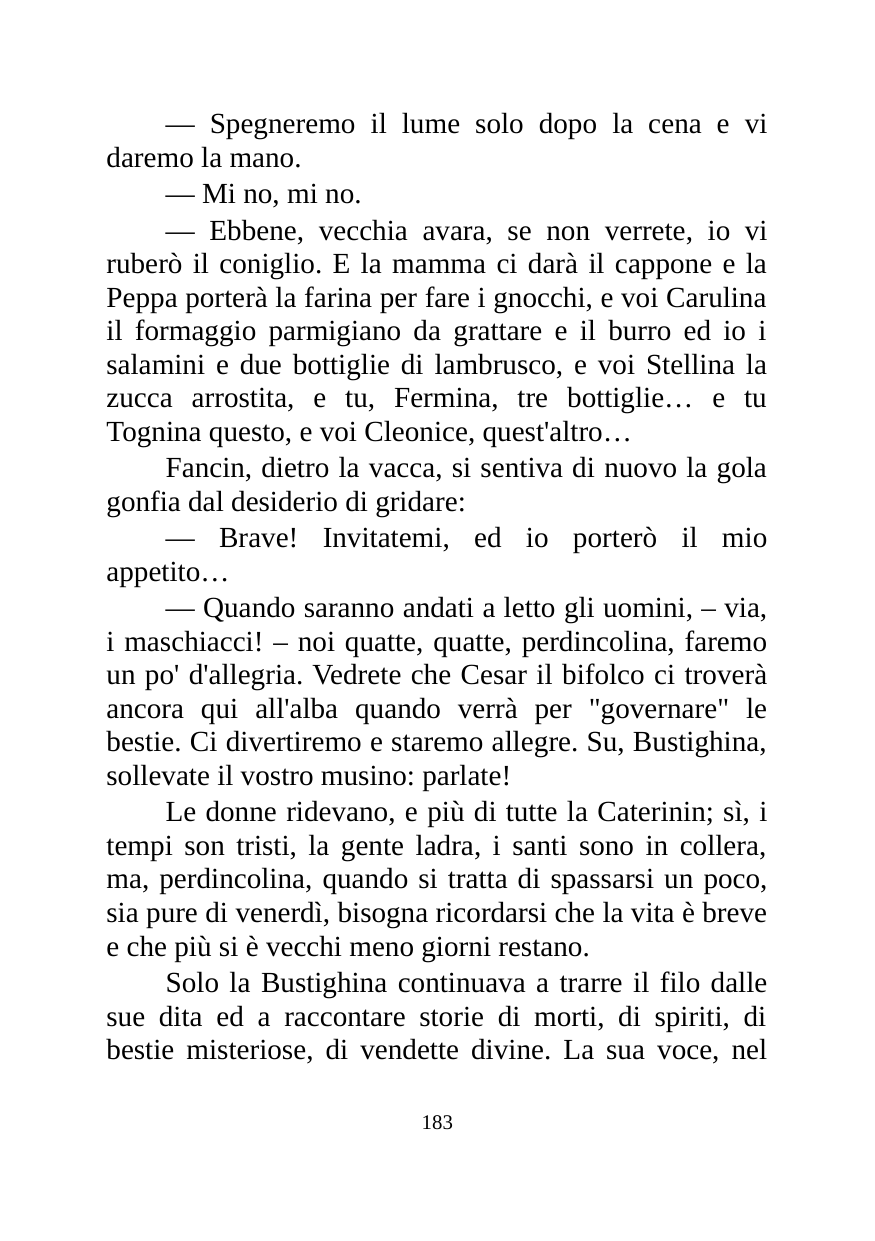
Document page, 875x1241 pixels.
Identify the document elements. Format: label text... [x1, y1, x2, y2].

text Solo la Bustighina continuava a trarre il filo dalle sue dita ed a raccontare storie di morti, di spiriti, di bestie misteriose, di vendette divine. La sua voce, nel [106, 965, 768, 1066]
text — Brave! Invitatemi, ed io porterò il mio appetito… [106, 520, 768, 587]
text — Spegneremo il lume solo dopo la cena e vi daremo la mano. [106, 106, 768, 173]
text — Quando saranno andati a letto gli uomini, – via, i maschiacci! – noi quatte, quatte, perdincolina, faremo un po' d'allegria. Vedrete che Cesar il bifolco ci troverà ancora qui all'alba quando verrà per "governare" le bestie. Ci divertiremo e staremo allegre. Su, Bustighina, sollevate il vostro musino: parlate! [106, 590, 768, 792]
text — Ebbene, vecchia avara, se non verrete, io vi ruberò il coniglio. E la mamma ci darà il cappone e la Peppa porterà la farina per fare i gnocchi, e voi Carulina il formaggio parmigiano da grattare e il burro ed io i salamini e due bottiglie di lambrusco, e voi Stellina la zucca arrostita, e tu, Fermina, tre bottiglie… e tu Tognina questo, e voi Cleonice, quest'altro… [106, 213, 768, 447]
text Le donne ridevano, e più di tutte la Caterinin; sì, i tempi son tristi, la gente ladra, i santi sono in collera, ma, perdincolina, quando si tratta di spassarsi un poco, sia pure di venerdì, bisogna ricordarsi che la vita è breve e che più si è vecchi meno giorni restano. [106, 794, 768, 962]
text Fancin, dietro la vacca, si sentiva di nuovo la gola gonfia dal desiderio di gridare: [106, 450, 768, 517]
text — Mi no, mi no. [106, 176, 768, 210]
